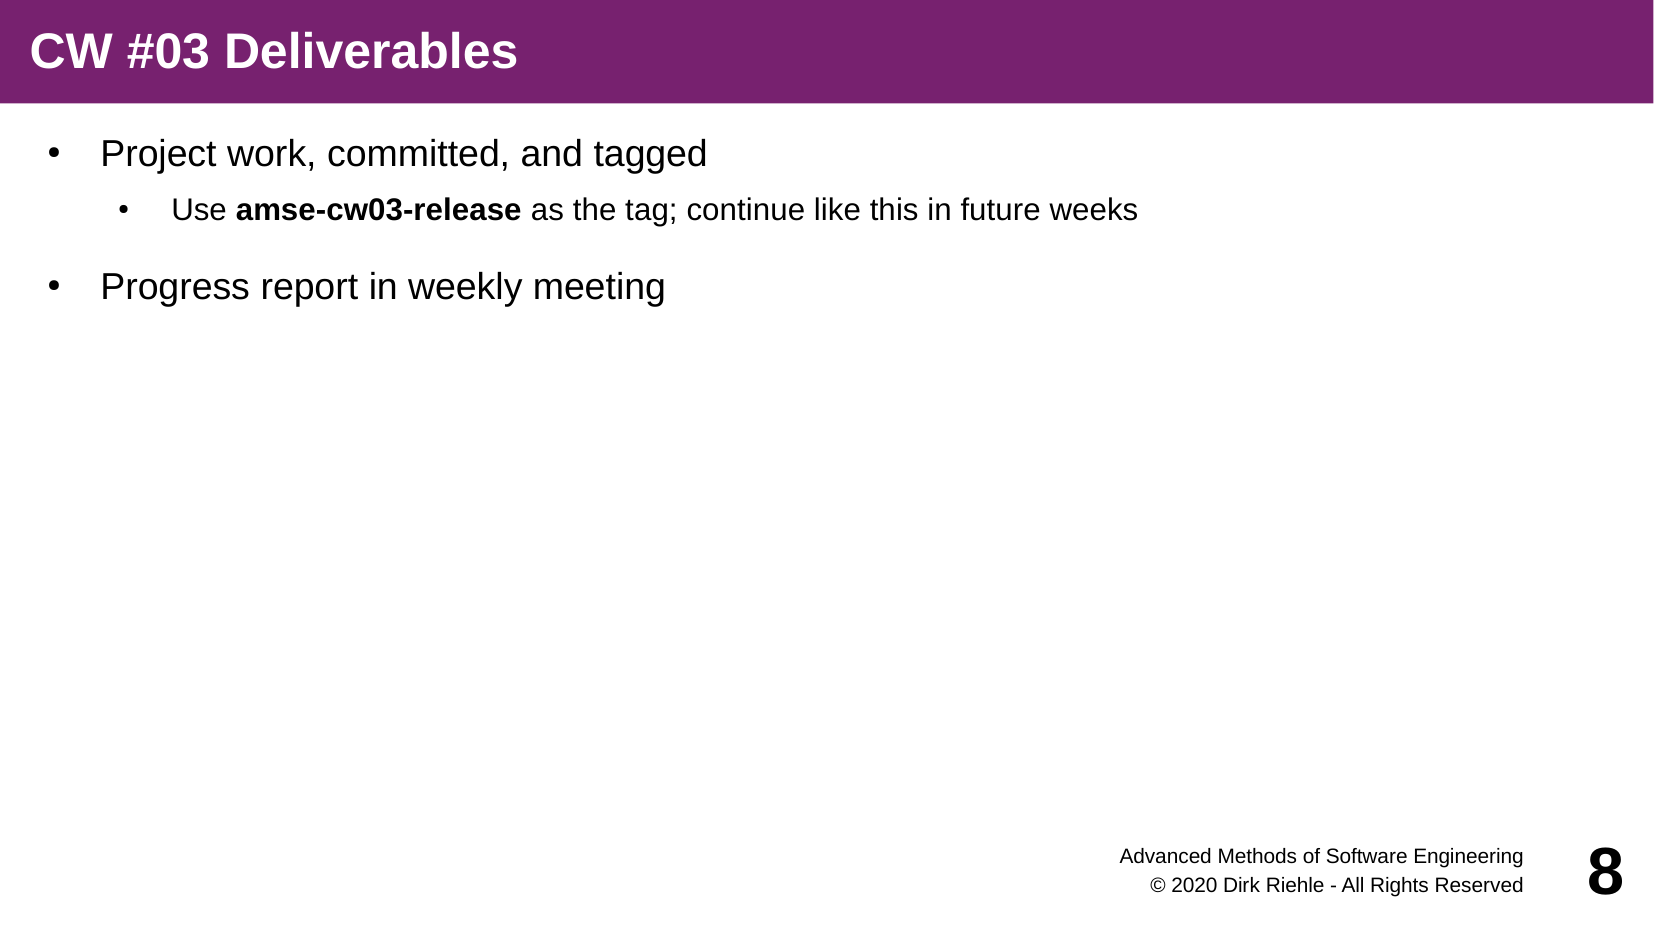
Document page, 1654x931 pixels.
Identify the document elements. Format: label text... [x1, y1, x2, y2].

title CW #03 Deliverables [0, 0, 1654, 104]
list Project work, committed, and tagged Use amse-cw03-release as the tag; continue like this in future weeks Progress report in weekly meeting [29, 132, 1625, 798]
